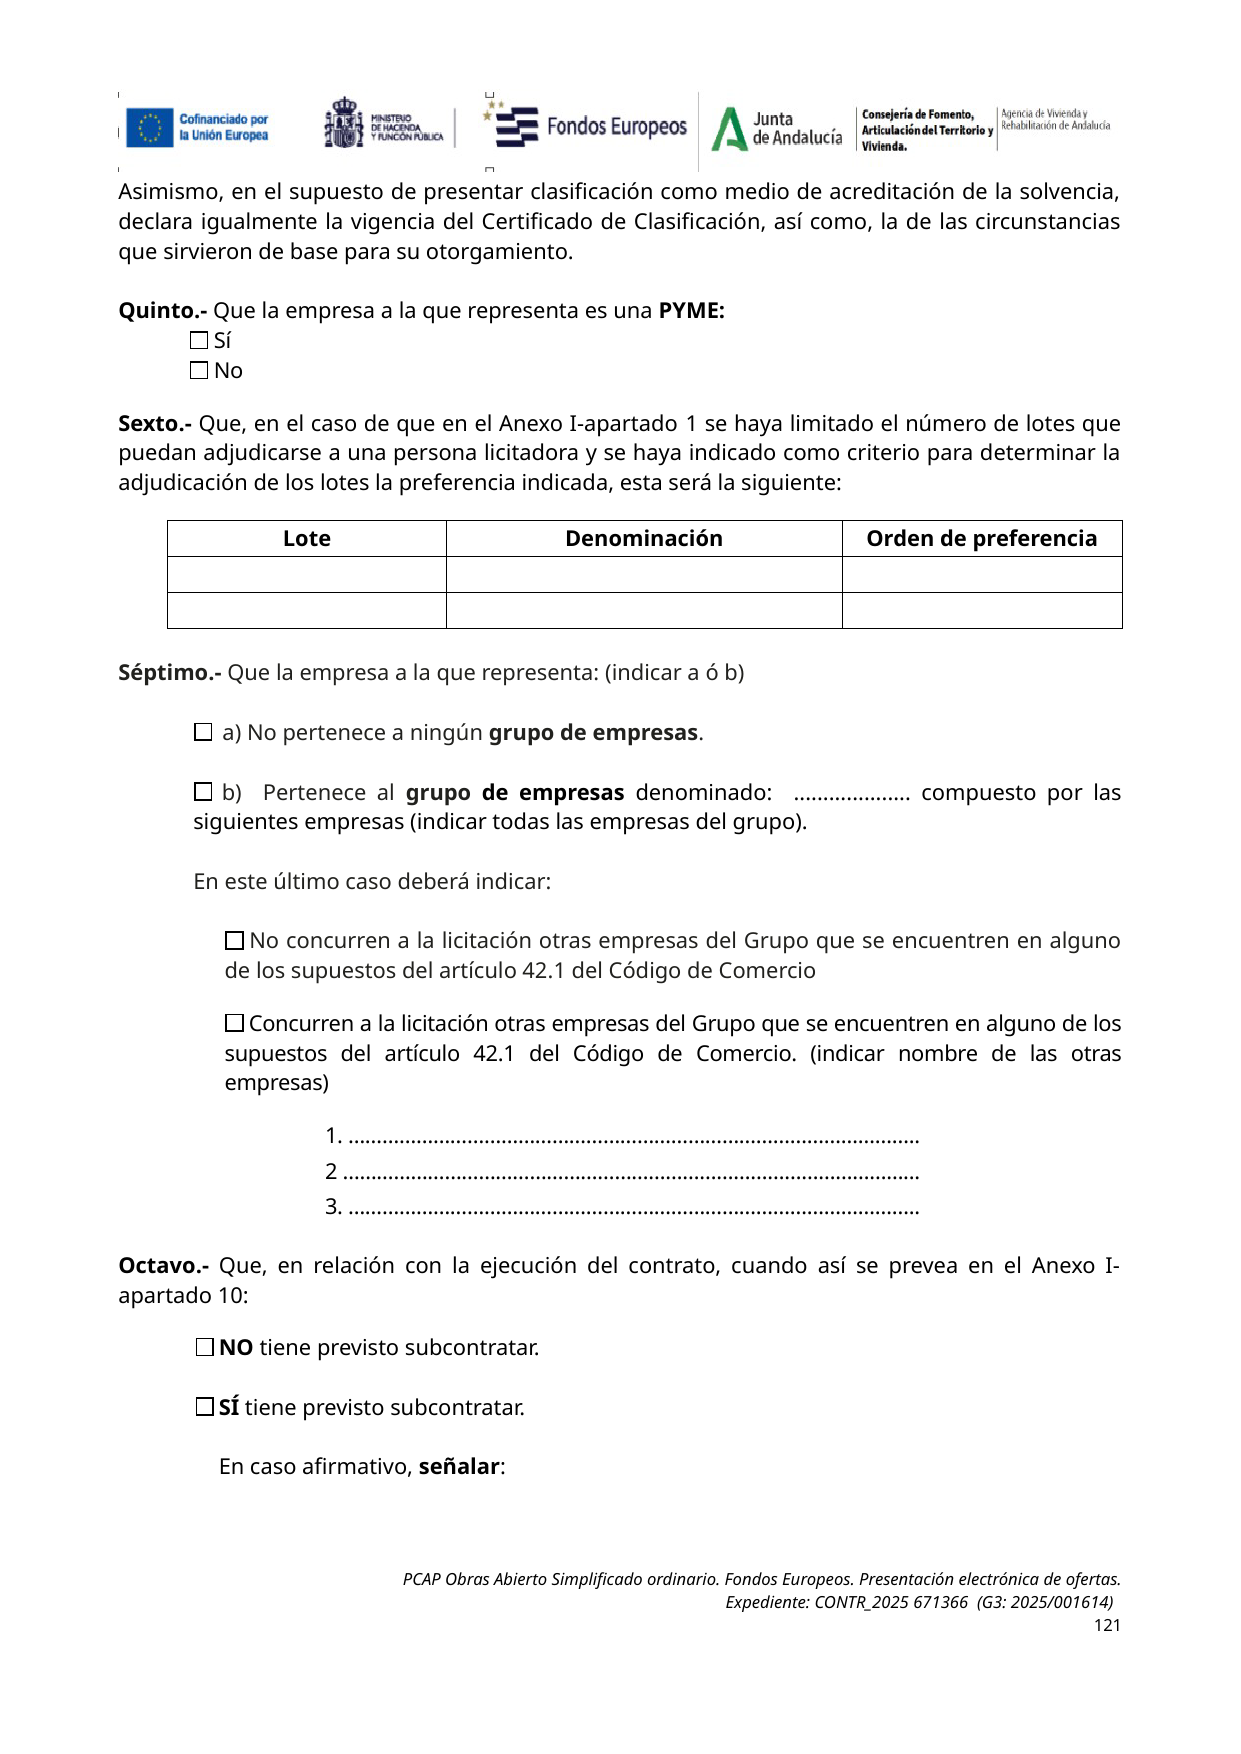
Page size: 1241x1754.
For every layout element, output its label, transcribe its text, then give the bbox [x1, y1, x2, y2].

table_cell [843, 557, 1122, 592]
text Quinto.- Que la empresa a la que representa es una PYME: [118, 296, 1122, 325]
table_cell [843, 593, 1122, 628]
table_header Denominación [447, 521, 842, 556]
list b) Pertenece al grupo de empresas denominado: .................... compuesto por las siguientes empresas (indicar todas las empresas del grupo). [156, 777, 1122, 836]
text 2 ………………………………………………………………………………………... [325, 1156, 1122, 1185]
text No [189, 355, 1122, 385]
text 1. ……………………………………………………………………………………….. [325, 1120, 1122, 1150]
list 3. ……………………………………………………………………………………….. [325, 1191, 1122, 1221]
text Asimismo, en el supuesto de presentar clasificación como medio de acreditación de la solvencia, declara igualmente la vigencia del Certificado de Clasificación, así como, la de las circunstancias que sirvieron de base para su otorgamiento. [118, 176, 1122, 266]
picture [118, 89, 1123, 172]
list En este último caso deberá indicar: [156, 866, 1122, 896]
table_cell [168, 557, 446, 592]
table_header Lote [168, 521, 446, 556]
text En caso afirmativo, señalar: [159, 1451, 1122, 1481]
table_cell [168, 593, 446, 628]
text SÍ tiene previsto subcontratar. [195, 1392, 1122, 1421]
list No concurren a la licitación otras empresas del Grupo que se encuentren en alguno de los supuestos del artículo 42.1 del Código de Comercio [189, 926, 1122, 985]
list Octavo.- Que, en relación con la ejecución del contrato, cuando así se prevea en el Anexo I-apartado 10: [118, 1250, 1122, 1309]
list a) No pertenece a ningún grupo de empresas. [156, 717, 1122, 747]
table_cell [447, 557, 842, 592]
table_cell [447, 593, 842, 628]
table_header Orden de preferencia [843, 521, 1122, 556]
text Sexto.- Que, en el caso de que en el Anexo I-apartado 1 se haya limitado el número de lotes que puedan adjudicarse a una persona licitadora y se haya indicado como criterio para determinar la adjudicación de los lotes la preferencia indicada, esta será la siguiente: [118, 408, 1122, 497]
text Sí [189, 325, 1122, 355]
text NO tiene previsto subcontratar. [195, 1332, 1122, 1362]
list Séptimo.- Que la empresa a la que representa: (indicar a ó b) [118, 657, 1122, 687]
list Concurren a la licitación otras empresas del Grupo que se encuentren en alguno de los supuestos del artículo 42.1 del Código de Comercio. (indicar nombre de las otras empresas) [189, 1008, 1122, 1097]
